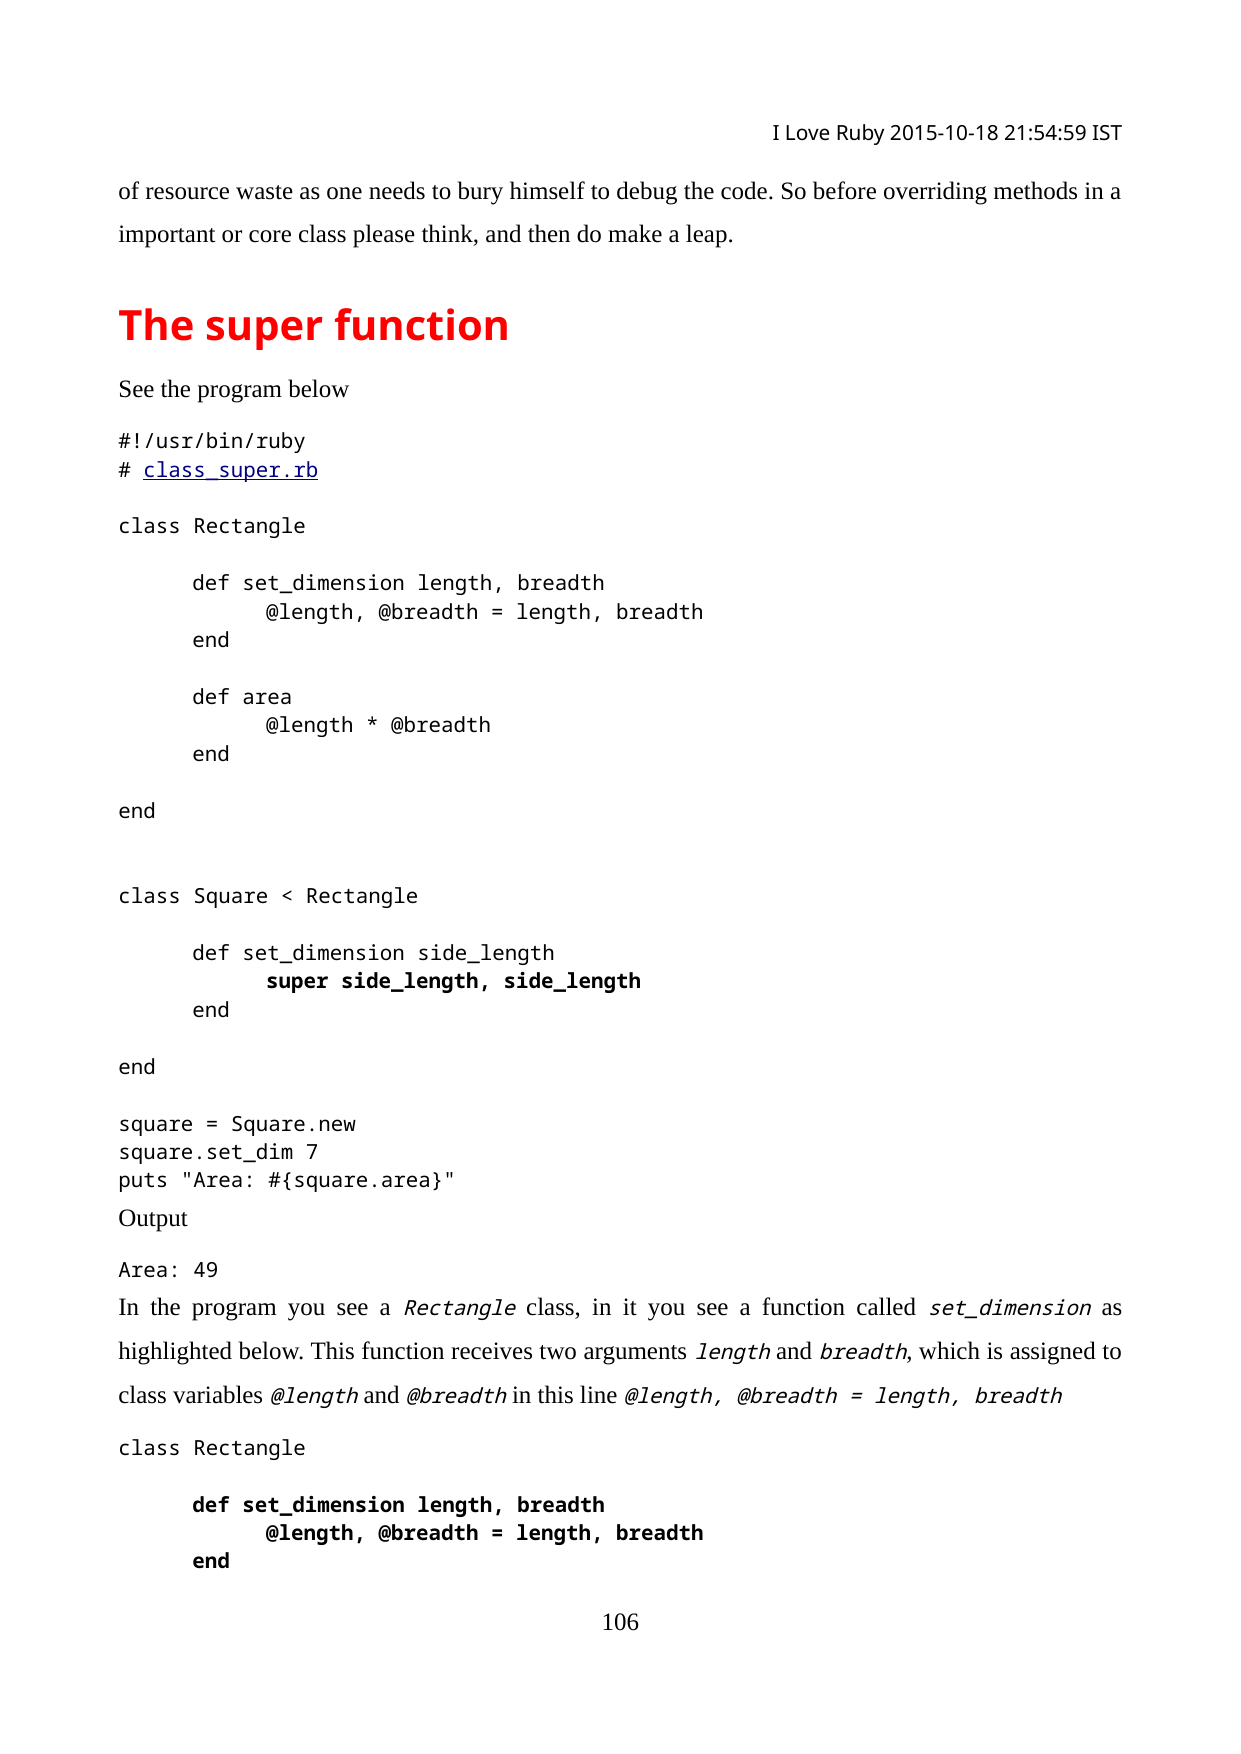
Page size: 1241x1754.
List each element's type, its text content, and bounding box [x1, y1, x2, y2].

text # class_super.rb [118, 455, 1122, 483]
subtitle The super function [118, 296, 1122, 353]
text class Rectangle [118, 512, 1122, 540]
text def set_dimension length, breadth [118, 568, 1122, 597]
text of resource waste as one needs to bury himself to debug the code. So before overriding methods in a important or core class please think, and then do make a leap. [118, 176, 1122, 248]
text @length, @breadth = length, breadth [118, 1518, 1122, 1547]
text end [118, 739, 1122, 767]
text @length * @breadth [118, 711, 1122, 739]
text Output [118, 1203, 1122, 1232]
text end [118, 1547, 1122, 1575]
text super side_length, side_length [118, 967, 1122, 995]
text def set_dimension side_length [118, 938, 1122, 967]
text end [118, 625, 1122, 654]
text puts "Area: #{square.area}" [118, 1166, 1122, 1194]
text end [118, 796, 1122, 824]
text square.set_dim 7 [118, 1137, 1122, 1166]
text #!/usr/bin/ruby [118, 426, 1122, 455]
text end [118, 1052, 1122, 1080]
text class Rectangle [118, 1433, 1122, 1461]
text class Square < Rectangle [118, 881, 1122, 910]
text @length, @breadth = length, breadth [118, 597, 1122, 625]
text Area: 49 [118, 1255, 1122, 1283]
text end [118, 995, 1122, 1023]
text def area [118, 682, 1122, 711]
text square = Square.new [118, 1109, 1122, 1137]
text See the program below [118, 374, 1122, 403]
text In the program you see a Rectangle class, in it you see a function called set_dimension as highlighted below. This function receives two arguments length and breadth, which is assigned to class variables @length and @breadth in this line @length, @breadth = length, breadth [118, 1292, 1122, 1409]
text def set_dimension length, breadth [118, 1490, 1122, 1518]
